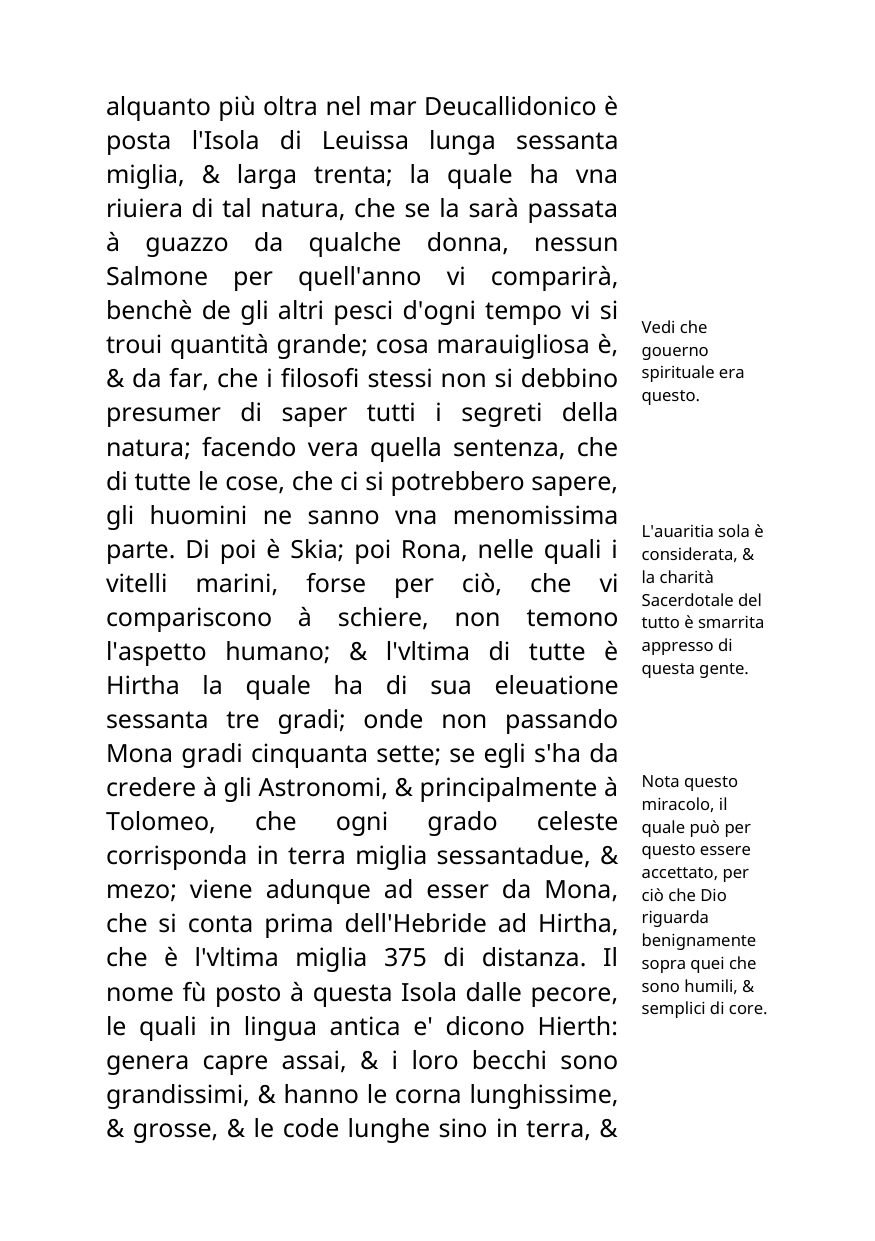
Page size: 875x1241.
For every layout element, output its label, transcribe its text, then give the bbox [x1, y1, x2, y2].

table_cell Vedi che gouerno spirituale era questo. L'auaritia sola è considerata, & la charità Sacerdotale del tutto è smarrita appresso di questa gente. Nota questo miracolo, il quale può per questo essere accettato, per ciò che Dio riguarda benignamente sopra quei che sono humili, & semplici di core. [630, 89, 779, 1144]
table_cell alquanto più oltra nel mar Deucallidonico è posta l'Isola di Leuissa lunga sessanta miglia, & larga trenta; la quale ha vna riuiera di tal natura, che se la sarà passata à guazzo da qualche donna, nessun Salmone per quell'anno vi comparirà, benchè de gli altri pesci d'ogni tempo vi si troui quantità grande; cosa marauigliosa è, & da far, che i filosofi stessi non si debbino presumer di saper tutti i segreti della natura; facendo vera quella sentenza, che di tutte le cose, che ci si potrebbero sapere, gli huomini ne sanno vna menomissima parte. Di poi è Skia; poi Rona, nelle quali i vitelli marini, forse per ciò, che vi compariscono à schiere, non temono l'aspetto humano; & l'vltima di tutte è Hirtha la quale ha di sua eleuatione sessanta tre gradi; onde non passando Mona gradi cinquanta sette; se egli s'ha da credere à gli Astronomi, & principalmente à Tolomeo, che ogni grado celeste corrisponda in terra miglia sessantadue, & mezo; viene adunque ad esser da Mona, che si conta prima dell'Hebride ad Hirtha, che è l'vltima miglia 375 di distanza. Il nome fù posto à questa Isola dalle pecore, le quali in lingua antica e' dicono Hierth: genera capre assai, & i loro becchi sono grandissimi, & hanno le corna lunghissime, & grosse, & le code lunghe sino in terra, & [95, 89, 630, 1144]
